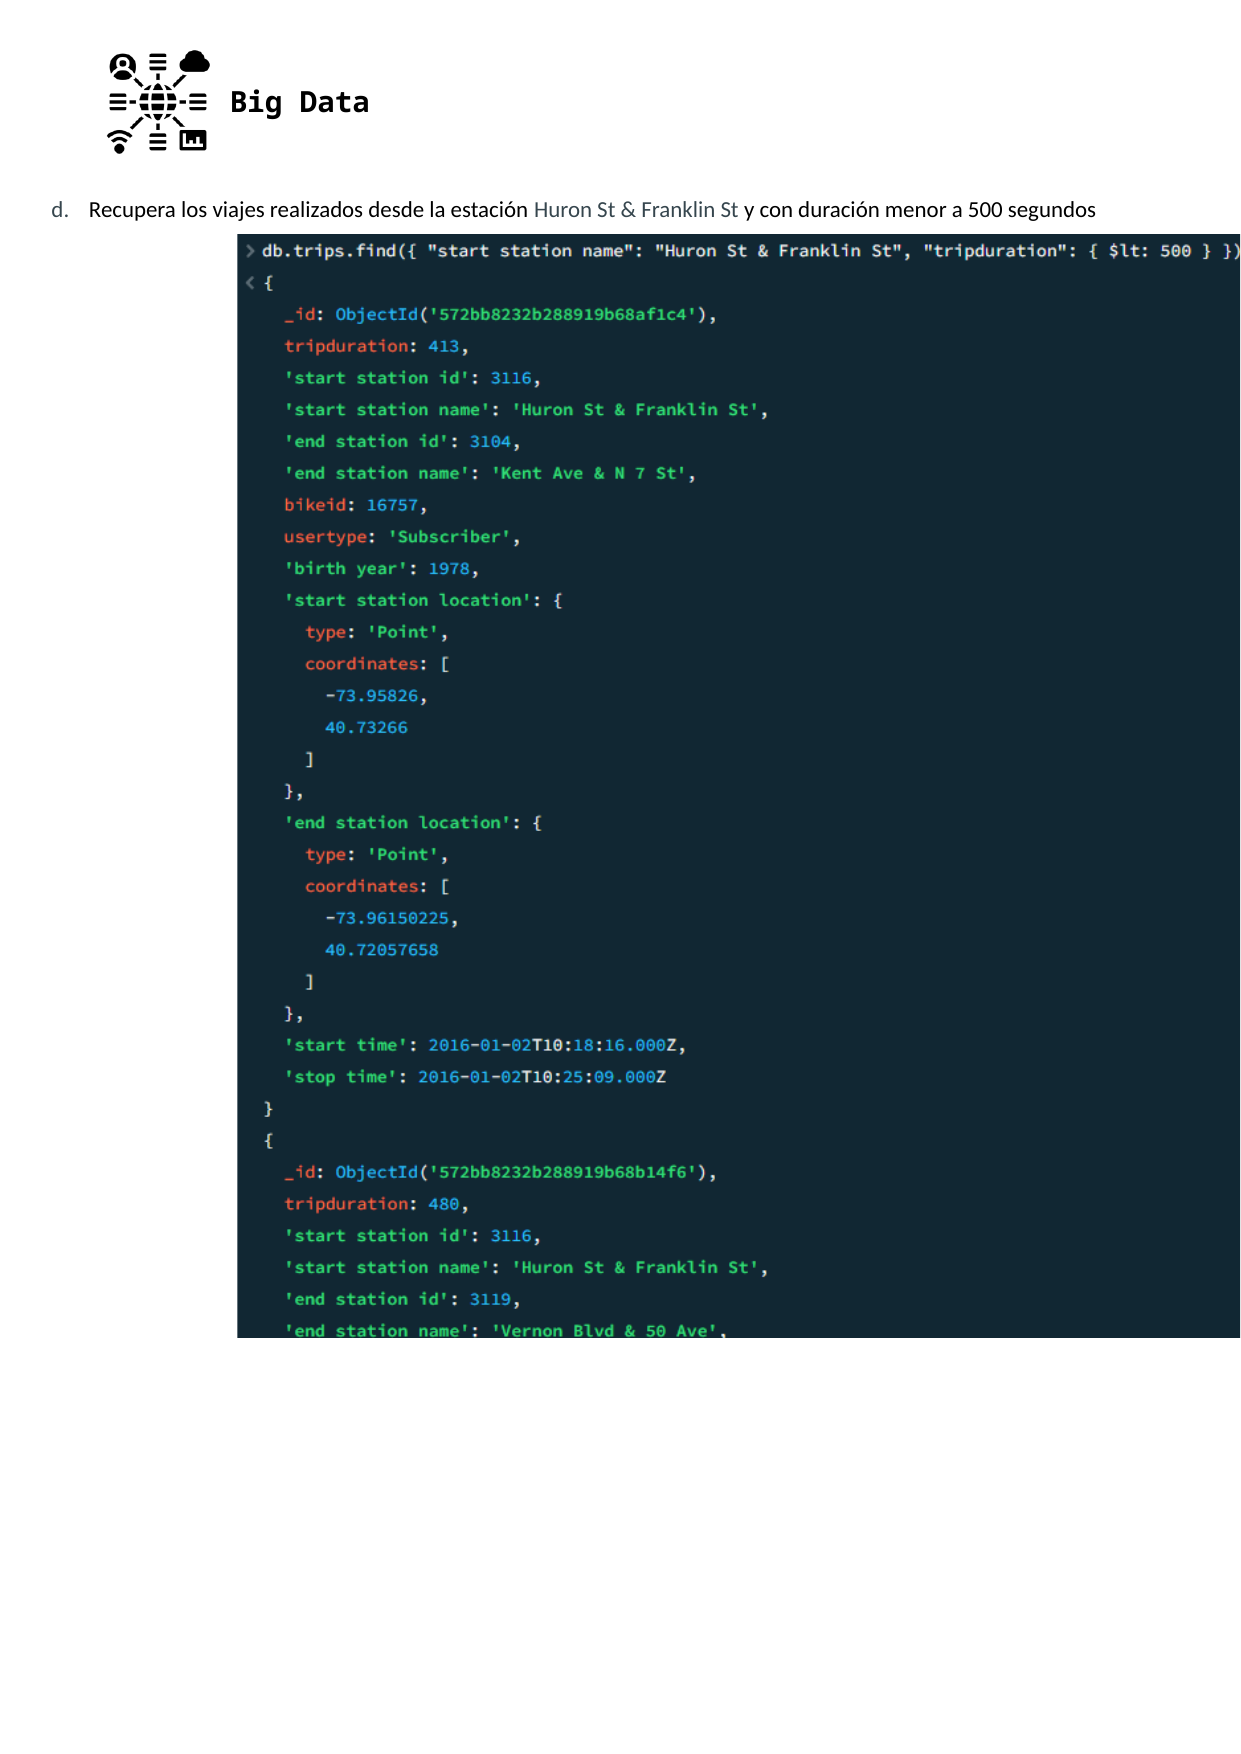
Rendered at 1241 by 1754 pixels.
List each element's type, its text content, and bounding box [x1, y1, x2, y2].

list Recupera los viajes realizados desde la estación Huron St & Franklin St y con duración menor a 500 segundos [51, 195, 1147, 223]
